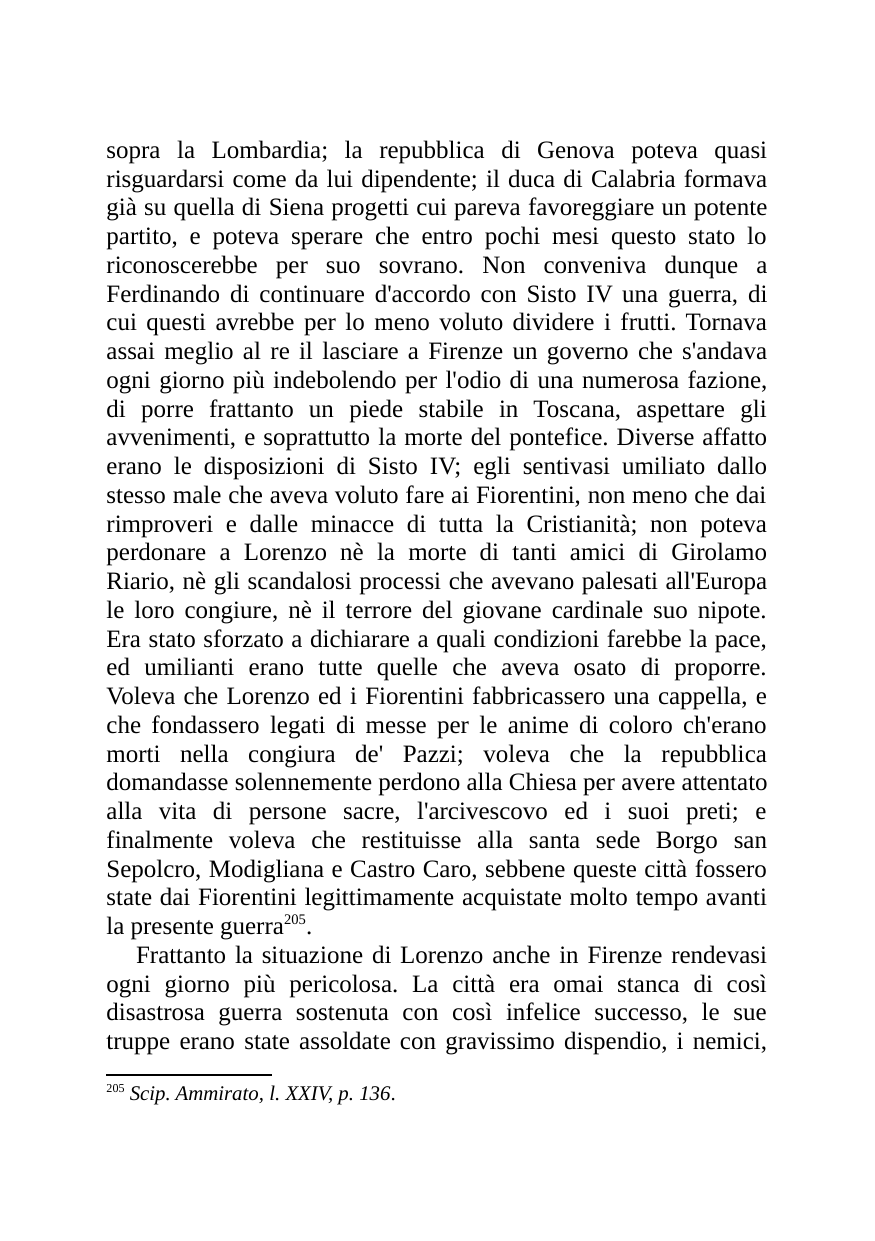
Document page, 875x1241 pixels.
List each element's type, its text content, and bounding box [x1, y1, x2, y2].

text Frattanto la situazione di Lorenzo anche in Firenze rendevasi ogni giorno più pericolosa. La città era omai stanca di così disastrosa guerra sostenuta con così infelice successo, le sue truppe erano state assoldate con gravissimo dispendio, i nemici, [106, 940, 768, 1055]
text sopra la Lombardia; la repubblica di Genova poteva quasi risguardarsi come da lui dipendente; il duca di Calabria formava già su quella di Siena progetti cui pareva favoreggiare un potente partito, e poteva sperare che entro pochi mesi questo stato lo riconoscerebbe per suo sovrano. Non conveniva dunque a Ferdinando di continuare d'accordo con Sisto IV una guerra, di cui questi avrebbe per lo meno voluto dividere i frutti. Tornava assai meglio al re il lasciare a Firenze un governo che s'andava ogni giorno più indebolendo per l'odio di una numerosa fazione, di porre frattanto un piede stabile in Toscana, aspettare gli avvenimenti, e soprattutto la morte del pontefice. Diverse affatto erano le disposizioni di Sisto IV; egli sentivasi umiliato dallo stesso male che aveva voluto fare ai Fiorentini, non meno che dai rimproveri e dalle minacce di tutta la Cristianità; non poteva perdonare a Lorenzo nè la morte di tanti amici di Girolamo Riario, nè gli scandalosi processi che avevano palesati all'Europa le loro congiure, nè il terrore del giovane cardinale suo nipote. Era stato sforzato a dichiarare a quali condizioni farebbe la pace, ed umilianti erano tutte quelle che aveva osato di proporre. Voleva che Lorenzo ed i Fiorentini fabbricassero una cappella, e che fondassero legati di messe per le anime di coloro ch'erano morti nella congiura de' Pazzi; voleva che la repubblica domandasse solennemente perdono alla Chiesa per avere attentato alla vita di persone sacre, l'arcivescovo ed i suoi preti; e finalmente voleva che restituisse alla santa sede Borgo san Sepolcro, Modigliana e Castro Caro, sebbene queste città fossero state dai Fiorentini legittimamente acquistate molto tempo avanti la presente guerra. [106, 135, 768, 940]
text Scip. Ammirato, l. XXIV, p. 136. [106, 1081, 768, 1105]
